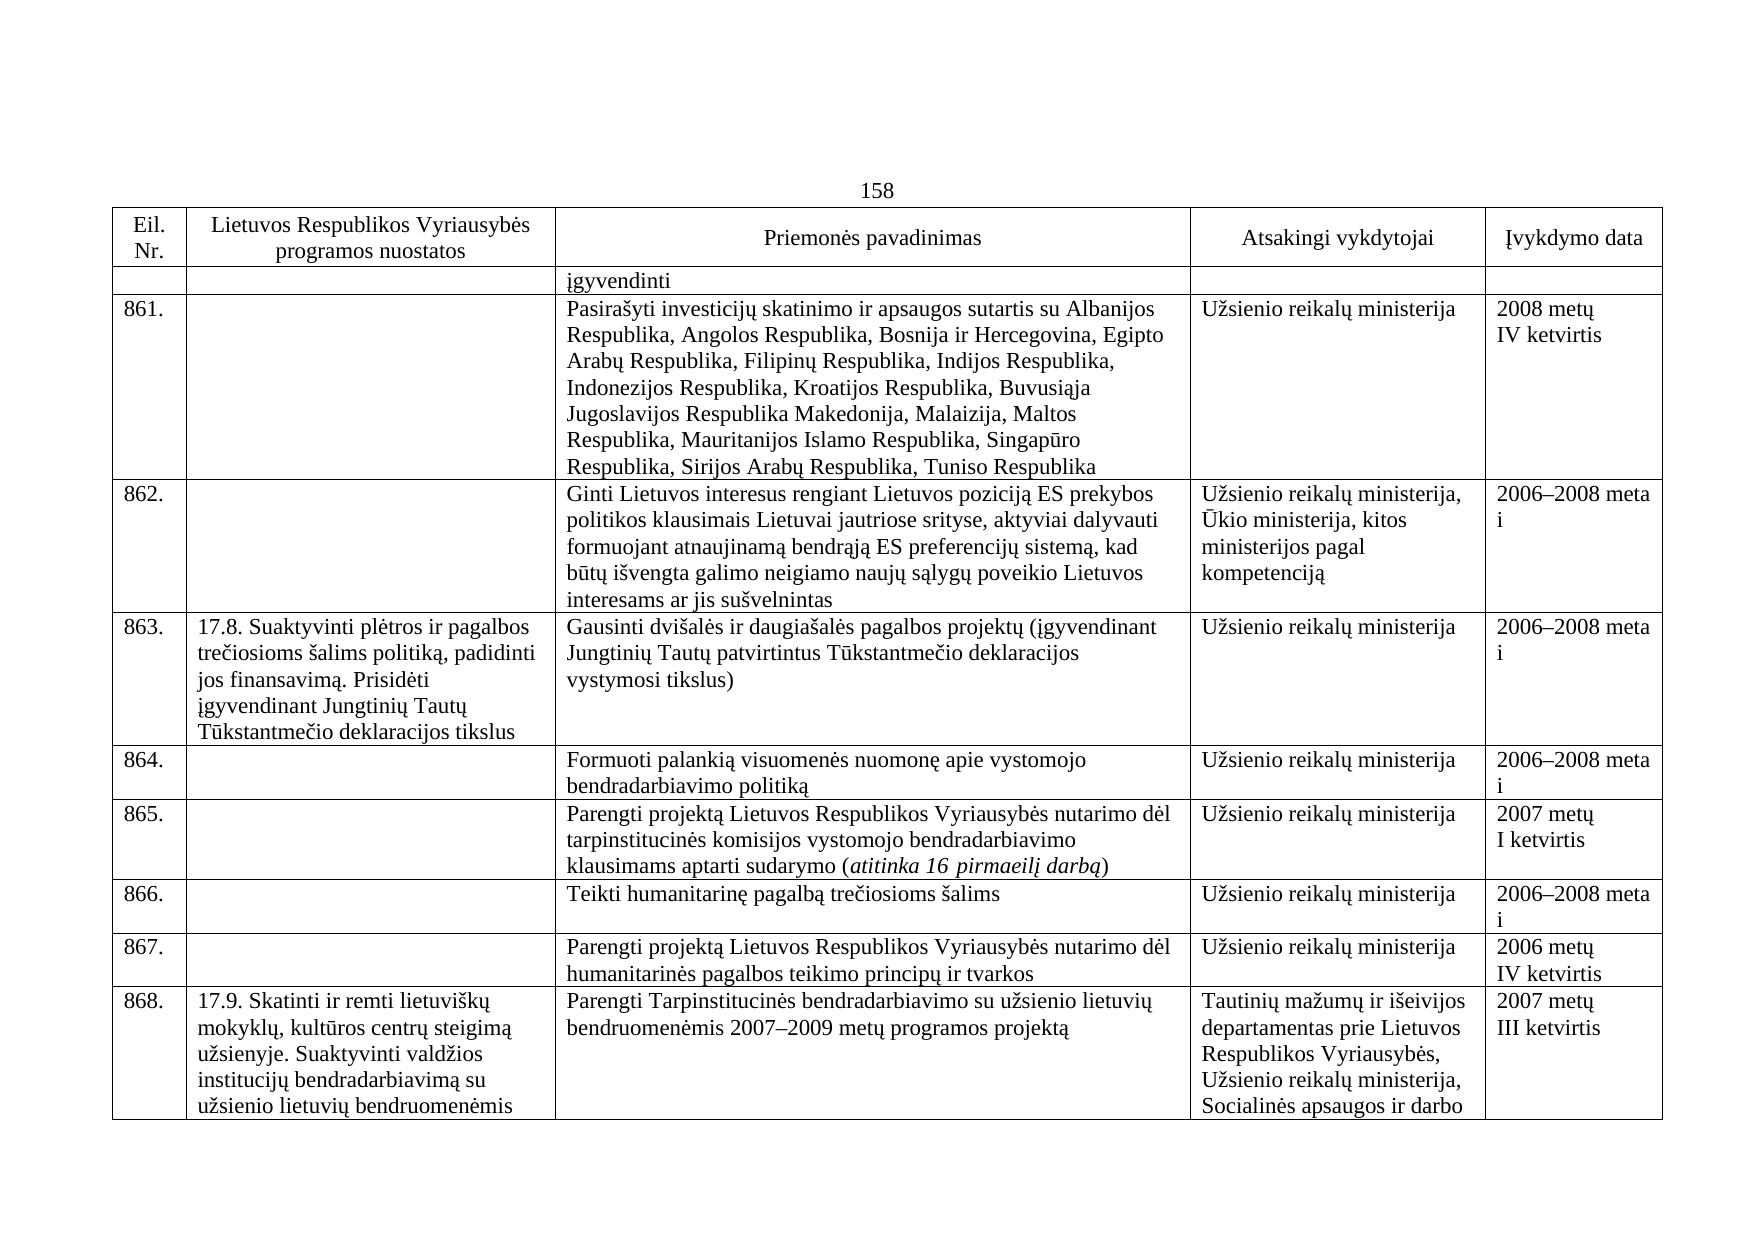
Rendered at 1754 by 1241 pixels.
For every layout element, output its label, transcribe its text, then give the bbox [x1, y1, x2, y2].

table_cell Užsienio reikalų ministerija [1191, 880, 1485, 932]
table_cell [187, 934, 555, 986]
table_cell 868. [113, 987, 186, 1119]
table_cell 861. [113, 295, 186, 479]
table_cell Teikti humanitarinę pagalbą trečiosioms šalims [556, 880, 1190, 932]
table_cell 2006–2008 metai [1486, 746, 1662, 798]
table_cell Užsienio reikalų ministerija [1191, 746, 1485, 798]
table_cell 17.8. Suaktyvinti plėtros ir pagalbos trečiosioms šalims politiką, padidinti jos finansavimą. Prisidėti įgyvendinant Jungtinių Tautų Tūkstantmečio deklaracijos tikslus [187, 613, 555, 745]
table_header Lietuvos Respublikos Vyriausybės programos nuostatos [187, 208, 555, 266]
table_cell 2006–2008 metai [1486, 880, 1662, 932]
table_cell įgyvendinti [556, 267, 1190, 294]
table_cell [187, 746, 555, 798]
table_cell 865. [113, 800, 186, 879]
table_cell Pasirašyti investicijų skatinimo ir apsaugos sutartis su Albanijos Respublika, Angolos Respublika, Bosnija ir Hercegovina, Egipto Arabų Respublika, Filipinų Respublika, Indijos Respublika, Indonezijos Respublika, Kroatijos Respublika, Buvusiąja Jugoslavijos Respublika Makedonija, Malaizija, Maltos Respublika, Mauritanijos Islamo Respublika, Singapūro Respublika, Sirijos Arabų Respublika, Tuniso Respublika [556, 295, 1190, 479]
table_cell Užsienio reikalų ministerija [1191, 934, 1485, 986]
table_header Atsakingi vykdytojai [1191, 208, 1485, 266]
table_cell Formuoti palankią visuomenės nuomonę apie vystomojo bendradarbiavimo politiką [556, 746, 1190, 798]
table_cell 2007 metų I ketvirtis [1486, 800, 1662, 879]
table_cell Parengti projektą Lietuvos Respublikos Vyriausybės nutarimo dėl humanitarinės pagalbos teikimo principų ir tvarkos [556, 934, 1190, 986]
table_cell [113, 267, 186, 294]
table_cell [187, 800, 555, 879]
table_cell [187, 880, 555, 932]
table_cell 17.9. Skatinti ir remti lietuviškų mokyklų, kultūros centrų steigimą užsienyje. Suaktyvinti valdžios institucijų bendradarbiavimą su užsienio lietuvių bendruomenėmis [187, 987, 555, 1119]
table_cell Užsienio reikalų ministerija, Ūkio ministerija, kitos ministerijos pagal kompetenciją [1191, 480, 1485, 612]
table_cell Gausinti dvišalės ir daugiašalės pagalbos projektų (įgyvendinant Jungtinių Tautų patvirtintus Tūkstantmečio deklaracijos vystymosi tikslus) [556, 613, 1190, 745]
table_header Priemonės pavadinimas [556, 208, 1190, 266]
table_cell [1191, 267, 1485, 294]
table_cell 867. [113, 934, 186, 986]
table_cell [187, 480, 555, 612]
table_cell Parengti Tarpinstitucinės bendradarbiavimo su užsienio lietuvių bendruomenėmis 2007–2009 metų programos projektą [556, 987, 1190, 1119]
table_cell 2006 metų IV ketvirtis [1486, 934, 1662, 986]
table_cell 2006–2008 metai [1486, 613, 1662, 745]
table_cell Užsienio reikalų ministerija [1191, 295, 1485, 479]
table_cell Užsienio reikalų ministerija [1191, 613, 1485, 745]
table_header Eil. Nr. [113, 208, 186, 266]
table_cell [187, 267, 555, 294]
table_cell 864. [113, 746, 186, 798]
table_header Įvykdymo data [1486, 208, 1662, 266]
table_cell 863. [113, 613, 186, 745]
table_cell 2006–2008 metai [1486, 480, 1662, 612]
table_cell Užsienio reikalų ministerija [1191, 800, 1485, 879]
table_cell 862. [113, 480, 186, 612]
table_cell 866. [113, 880, 186, 932]
table_cell 2008 metų IV ketvirtis [1486, 295, 1662, 479]
table_cell Parengti projektą Lietuvos Respublikos Vyriausybės nutarimo dėl tarpinstitucinės komisijos vystomojo bendradarbiavimo klausimams aptarti sudarymo (atitinka 16 pirmaeilį darbą) [556, 800, 1190, 879]
table_cell [187, 295, 555, 479]
table_cell [1486, 267, 1662, 294]
table_cell 2007 metų III ketvirtis [1486, 987, 1662, 1119]
table_cell Ginti Lietuvos interesus rengiant Lietuvos poziciją ES prekybos politikos klausimais Lietuvai jautriose srityse, aktyviai dalyvauti formuojant atnaujinamą bendrąją ES preferencijų sistemą, kad būtų išvengta galimo neigiamo naujų sąlygų poveikio Lietuvos interesams ar jis sušvelnintas [556, 480, 1190, 612]
table_cell Tautinių mažumų ir išeivijos departamentas prie Lietuvos Respublikos Vyriausybės, Užsienio reikalų ministerija, Socialinės apsaugos ir darbo [1191, 987, 1485, 1119]
